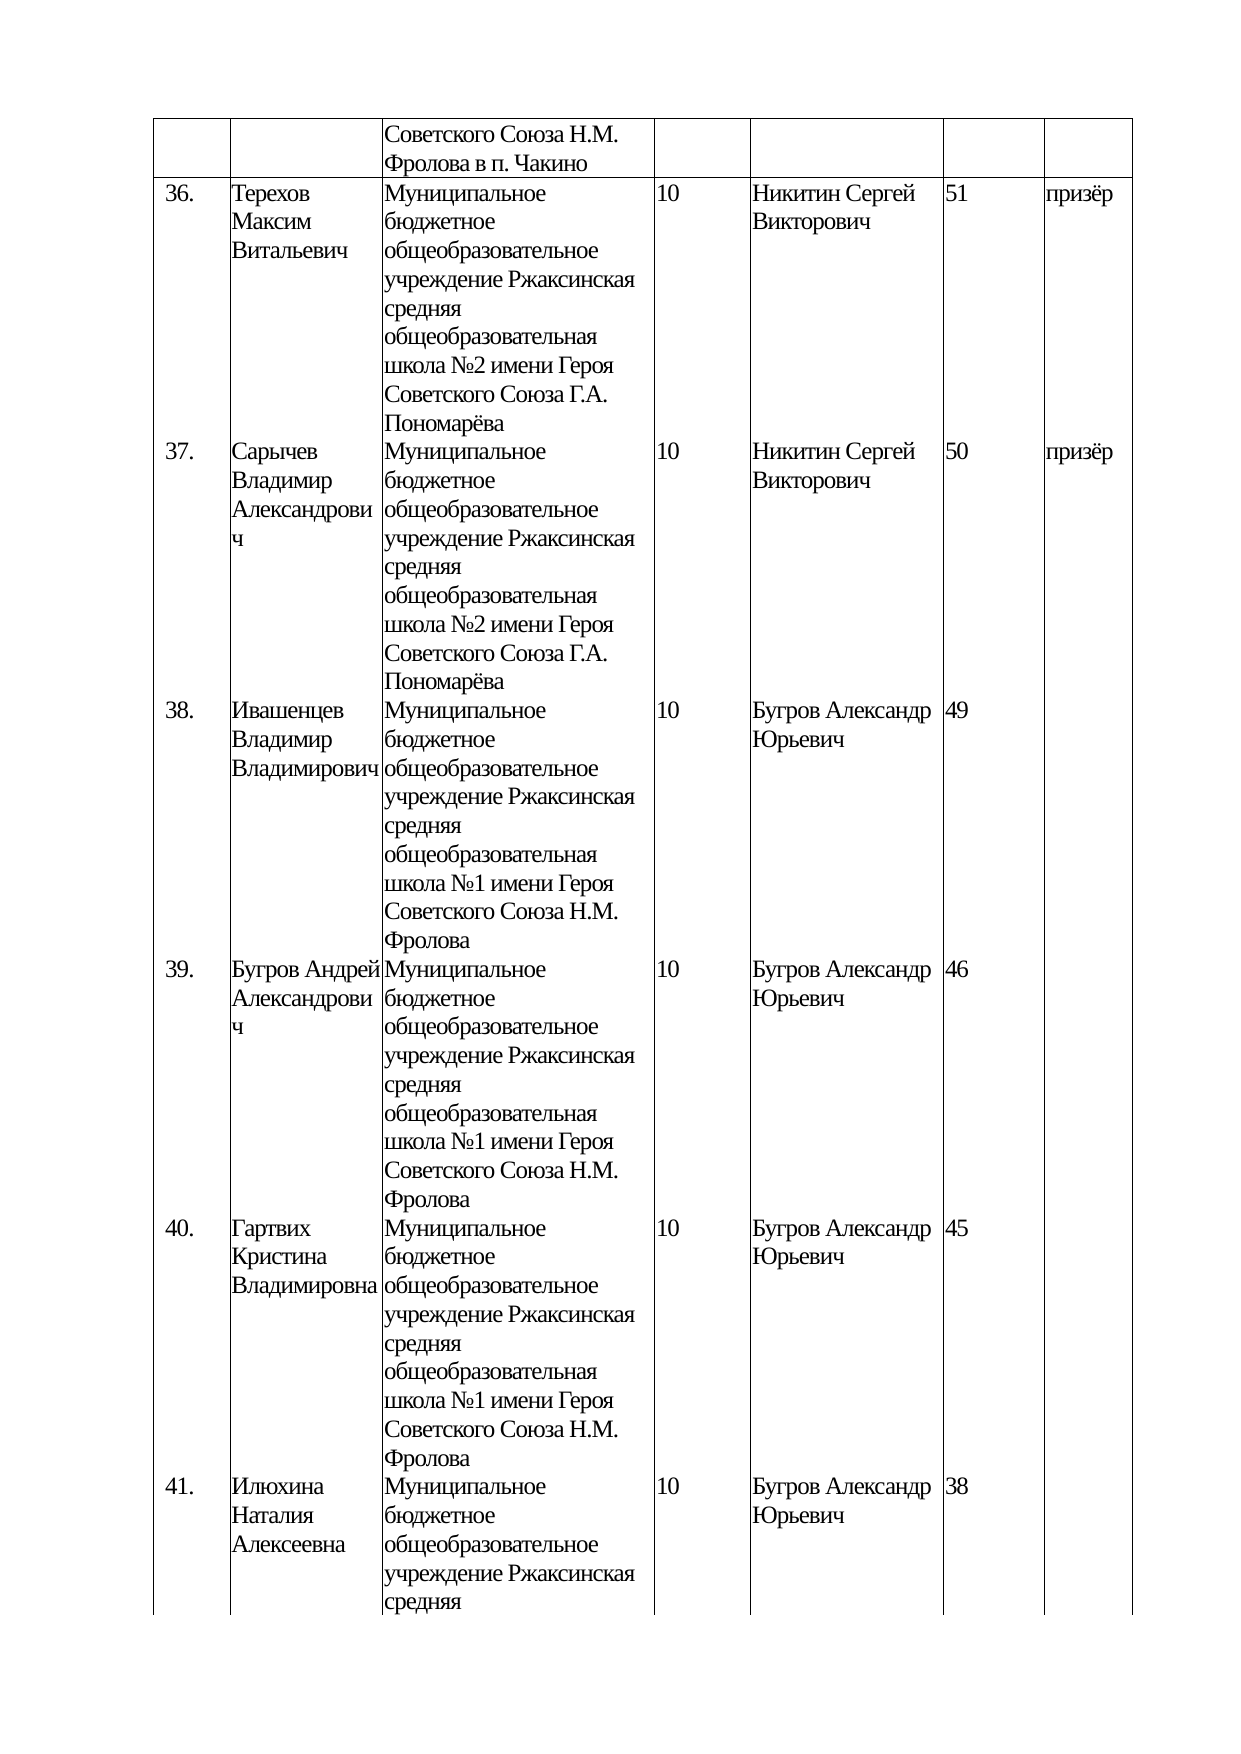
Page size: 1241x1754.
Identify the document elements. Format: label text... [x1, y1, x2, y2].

table_cell [655, 119, 750, 177]
table_cell Бугров Андрей Александрович [231, 954, 382, 1213]
table_cell призёр [1045, 178, 1132, 436]
table_cell Муниципальное бюджетное общеобразовательное учреждение Ржаксинская средняя [383, 1471, 654, 1615]
table_cell 40. [154, 1213, 230, 1471]
table_cell 41. [154, 1471, 230, 1615]
table_cell Муниципальное бюджетное общеобразовательное учреждение Ржаксинская средняя общеобразовательная школа №1 имени Героя Советского Союза Н.М. Фролова [383, 1213, 654, 1471]
table_cell [154, 119, 230, 177]
table_cell 10 [655, 436, 750, 695]
table_cell 10 [655, 954, 750, 1213]
table_cell Муниципальное бюджетное общеобразовательное учреждение Ржаксинская средняя общеобразовательная школа №1 имени Героя Советского Союза Н.М. Фролова [383, 954, 654, 1213]
table_cell 10 [655, 178, 750, 436]
table_cell 38 [944, 1471, 1044, 1615]
table_cell [1045, 695, 1132, 954]
table_cell Бугров Александр Юрьевич [751, 1213, 943, 1471]
table_cell Сарычев Владимир Александрович [231, 436, 382, 695]
table_cell Илюхина Наталия Алексеевна [231, 1471, 382, 1615]
table_cell 39. [154, 954, 230, 1213]
table_cell 10 [655, 1213, 750, 1471]
table_cell 51 [944, 178, 1044, 436]
table_cell Терехов Максим Витальевич [231, 178, 382, 436]
table_cell [1045, 119, 1132, 177]
table_cell [231, 119, 382, 177]
table_cell Советского Союза Н.М. Фролова в п. Чакино [383, 119, 654, 177]
table_cell Муниципальное бюджетное общеобразовательное учреждение Ржаксинская средняя общеобразовательная школа №2 имени Героя Советского Союза Г.А. Пономарёва [383, 178, 654, 436]
table_cell [751, 119, 943, 177]
table_cell Никитин Сергей Викторович [751, 178, 943, 436]
table_cell Никитин Сергей Викторович [751, 436, 943, 695]
table_cell [1045, 954, 1132, 1213]
table_cell 36. [154, 178, 230, 436]
table_cell Ивашенцев Владимир Владимирович [231, 695, 382, 954]
table_cell Гартвих Кристина Владимировна [231, 1213, 382, 1471]
table_cell 49 [944, 695, 1044, 954]
table_cell [1045, 1213, 1132, 1471]
table_cell 38. [154, 695, 230, 954]
table_cell 45 [944, 1213, 1044, 1471]
table_cell Бугров Александр Юрьевич [751, 695, 943, 954]
table_cell Муниципальное бюджетное общеобразовательное учреждение Ржаксинская средняя общеобразовательная школа №1 имени Героя Советского Союза Н.М. Фролова [383, 695, 654, 954]
table_cell 10 [655, 1471, 750, 1615]
table_cell [944, 119, 1044, 177]
table_cell [1045, 1471, 1132, 1615]
table_cell Бугров Александр Юрьевич [751, 954, 943, 1213]
table_cell 37. [154, 436, 230, 695]
table_cell 46 [944, 954, 1044, 1213]
table_cell призёр [1045, 436, 1132, 695]
table_cell 50 [944, 436, 1044, 695]
table_cell Бугров Александр Юрьевич [751, 1471, 943, 1615]
table_cell 10 [655, 695, 750, 954]
table_cell Муниципальное бюджетное общеобразовательное учреждение Ржаксинская средняя общеобразовательная школа №2 имени Героя Советского Союза Г.А. Пономарёва [383, 436, 654, 695]
